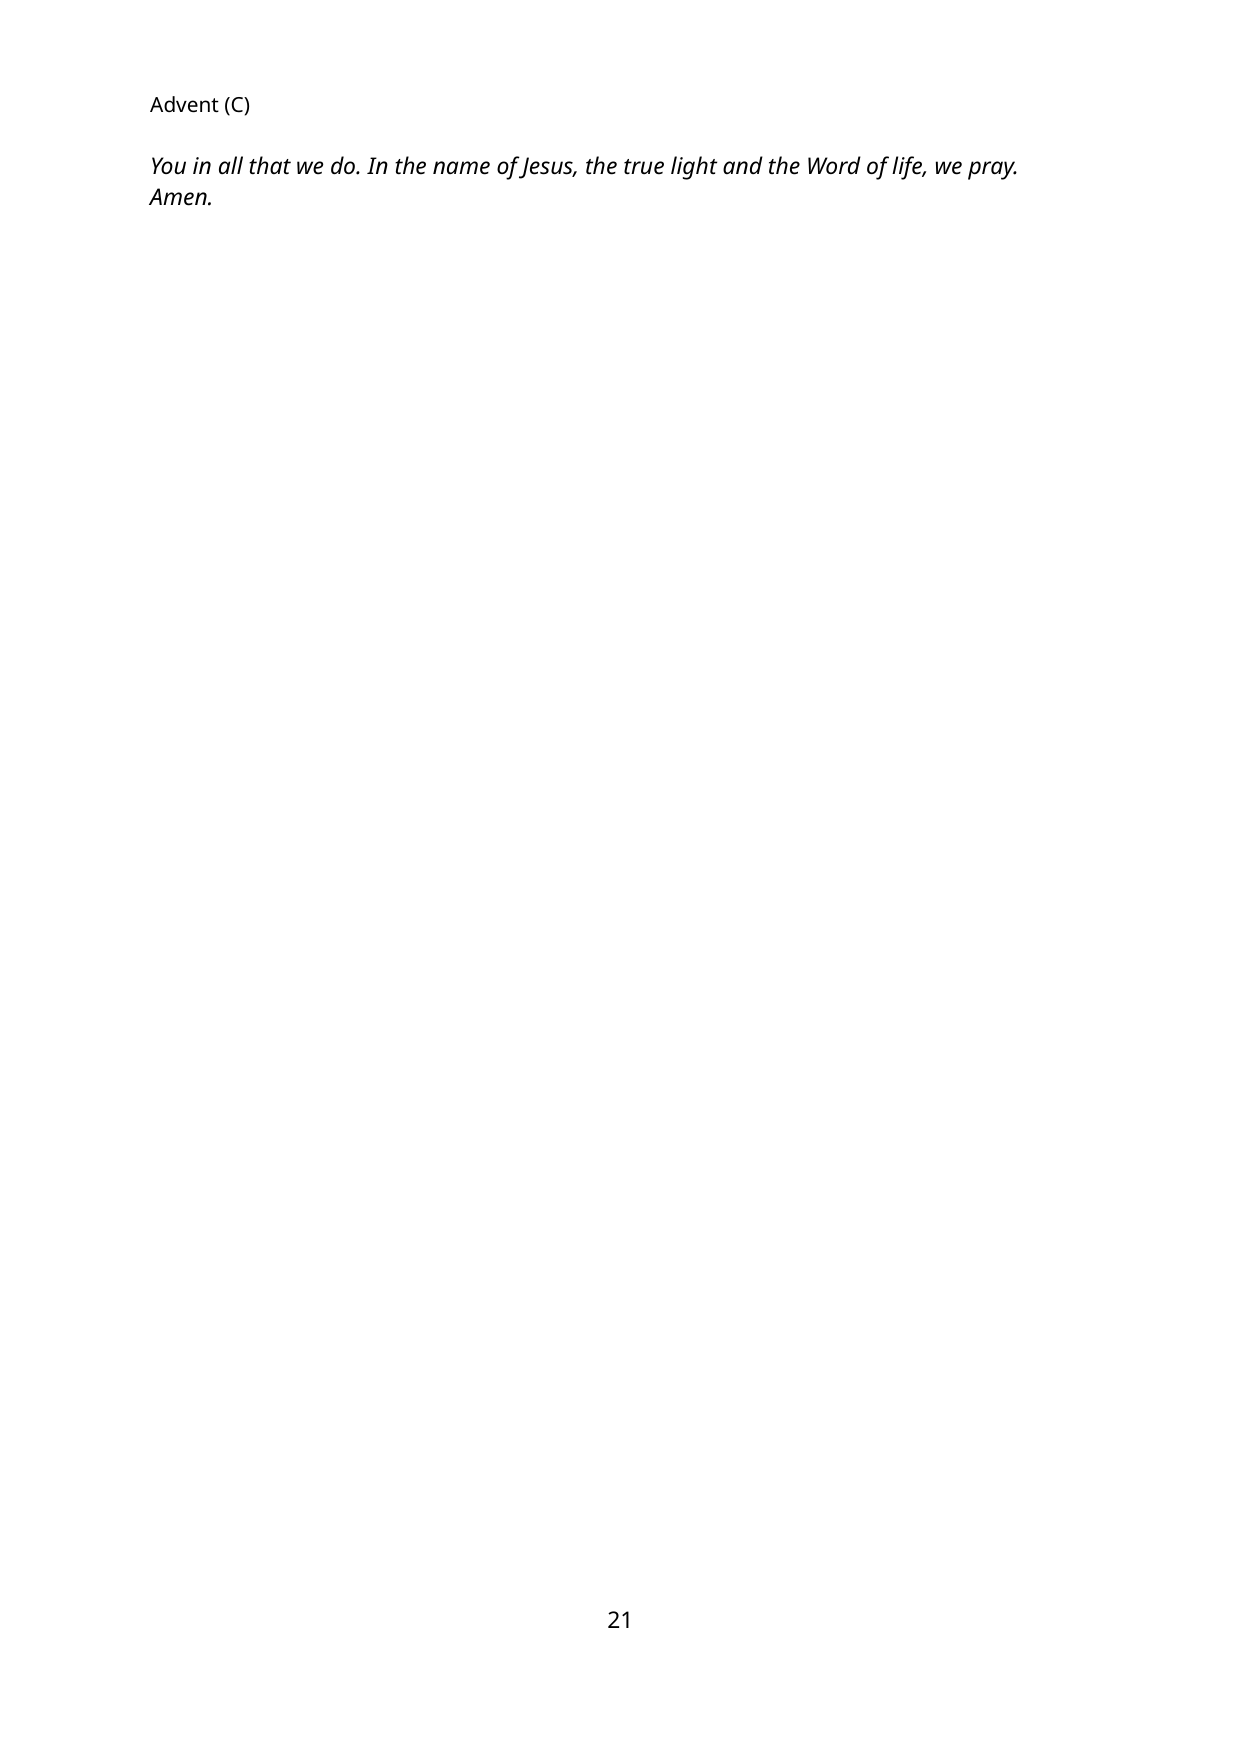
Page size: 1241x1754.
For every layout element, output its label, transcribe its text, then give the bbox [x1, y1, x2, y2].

text You in all that we do. In the name of Jesus, the true light and the Word of life, we pray. Amen. [150, 150, 1090, 212]
